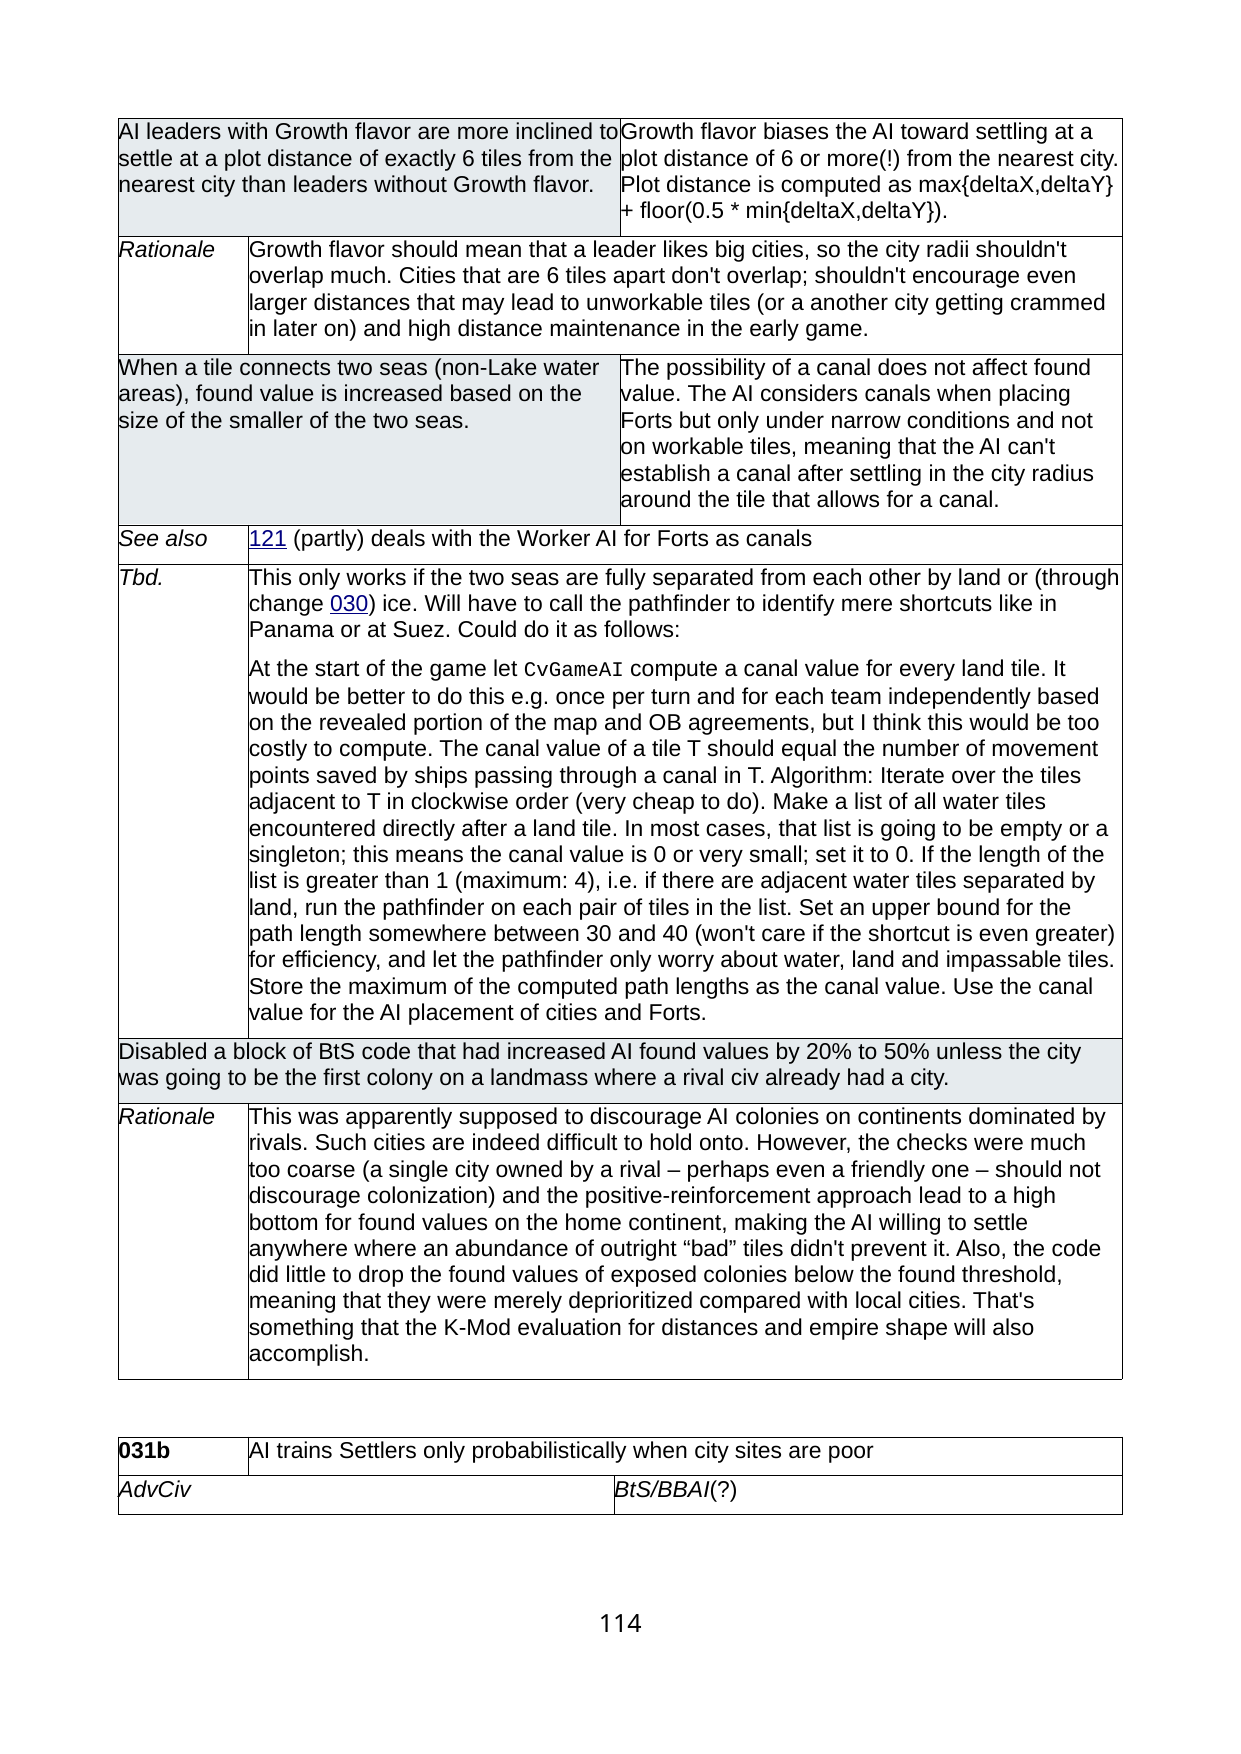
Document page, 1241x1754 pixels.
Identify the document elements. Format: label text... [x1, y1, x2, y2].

table_cell AI leaders with Growth flavor are more inclined to settle at a plot distance of exactly 6 tiles from the nearest city than leaders without Growth flavor. [119, 119, 620, 236]
table_cell This only works if the two seas are fully separated from each other by land or (through change 030) ice. Will have to call the pathfinder to identify mere shortcuts like in Panama or at Suez. Could do it as follows: At the start of the game let CvGameAI compute a canal value for every land tile. It would be better to do this e.g. once per turn and for each team independently based on the revealed portion of the map and OB agreements, but I think this would be too costly to compute. The canal value of a tile T should equal the number of movement points saved by ships passing through a canal in T. Algorithm: Iterate over the tiles adjacent to T in clockwise order (very cheap to do). Make a list of all water tiles encountered directly after a land tile. In most cases, that list is going to be empty or a singleton; this means the canal value is 0 or very small; set it to 0. If the length of the list is greater than 1 (maximum: 4), i.e. if there are adjacent water tiles separated by land, run the pathfinder on each pair of tiles in the list. Set an upper bound for the path length somewhere between 30 and 40 (won't care if the shortcut is even greater) for efficiency, and let the pathfinder only worry about water, land and impassable tiles. Store the maximum of the computed path lengths as the canal value. Use the canal value for the AI placement of cities and Forts. [249, 565, 1122, 1038]
table_cell When a tile connects two seas (non-Lake water areas), found value is increased based on the size of the smaller of the two seas. [119, 355, 620, 524]
table_cell Growth flavor biases the AI toward settling at a plot distance of 6 or more(!) from the nearest city. Plot distance is computed as max{deltaX,deltaY} + floor(0.5 * min{deltaX,deltaY}). [621, 119, 1122, 236]
table_cell This was apparently supposed to discourage AI colonies on continents dominated by rivals. Such cities are indeed difficult to hold onto. However, the checks were much too coarse (a single city owned by a rival – perhaps even a friendly one – should not discourage colonization) and the positive-reinforcement approach lead to a high bottom for found values on the home continent, making the AI willing to settle anywhere where an abundance of outright “bad” tiles didn't prevent it. Also, the code did little to drop the found values of exposed colonies below the found threshold, meaning that they were merely deprioritized compared with local cities. That's something that the K-Mod evaluation for distances and empire shape will also accomplish. [249, 1104, 1122, 1379]
table_cell BtS/BBAI(?) [615, 1476, 1122, 1514]
table_cell 121 (partly) deals with the Worker AI for Forts as canals [249, 526, 1122, 563]
table_cell Disabled a block of BtS code that had increased AI found values by 20% to 50% unless the city was going to be the first colony on a landmass where a rival civ already had a city. [119, 1039, 1122, 1103]
table_cell AdvCiv [119, 1476, 614, 1514]
table_header AI trains Settlers only probabilistically when city sites are poor [249, 1438, 1122, 1475]
table_cell Rationale [119, 237, 248, 354]
table_header 031b [119, 1438, 248, 1475]
table_cell The possibility of a canal does not affect found value. The AI considers canals when placing Forts but only under narrow conditions and not on workable tiles, meaning that the AI can't establish a canal after settling in the city radius around the tile that allows for a canal. [621, 355, 1122, 524]
table_cell Tbd. [119, 565, 248, 1038]
table_cell Rationale [119, 1104, 248, 1379]
table_cell Growth flavor should mean that a leader likes big cities, so the city radii shouldn't overlap much. Cities that are 6 tiles apart don't overlap; shouldn't encourage even larger distances that may lead to unworkable tiles (or a another city getting crammed in later on) and high distance maintenance in the early game. [249, 237, 1122, 354]
table_cell See also [119, 526, 248, 563]
